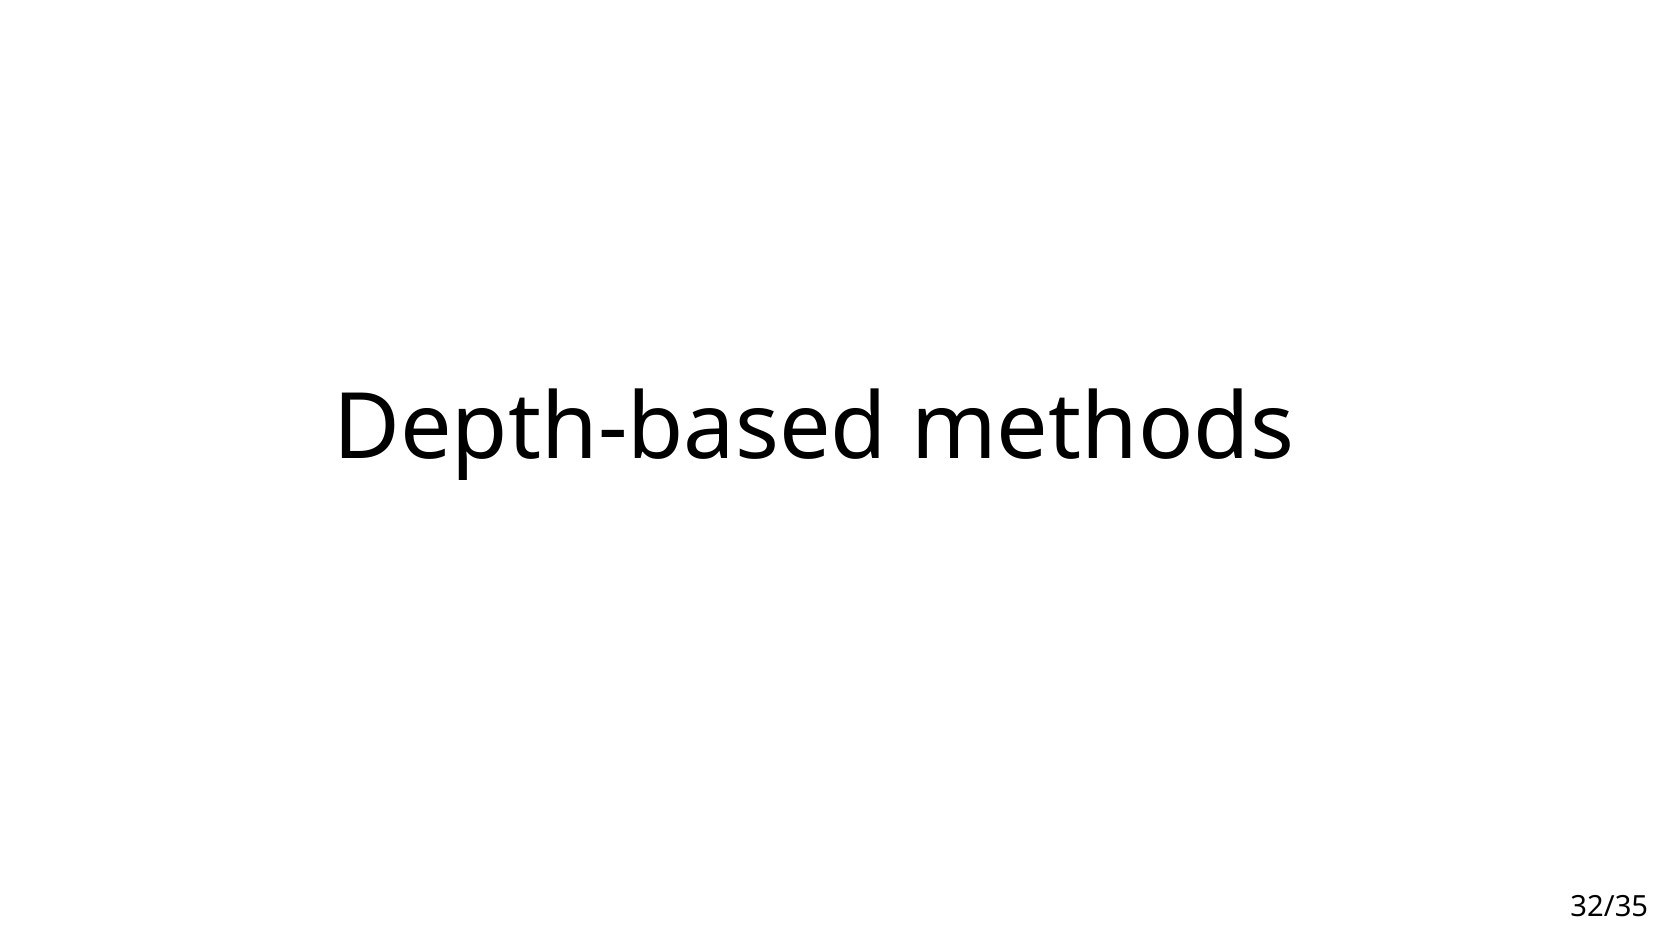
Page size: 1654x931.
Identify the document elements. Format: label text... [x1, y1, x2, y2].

title Depth-based methods [70, 345, 1559, 501]
